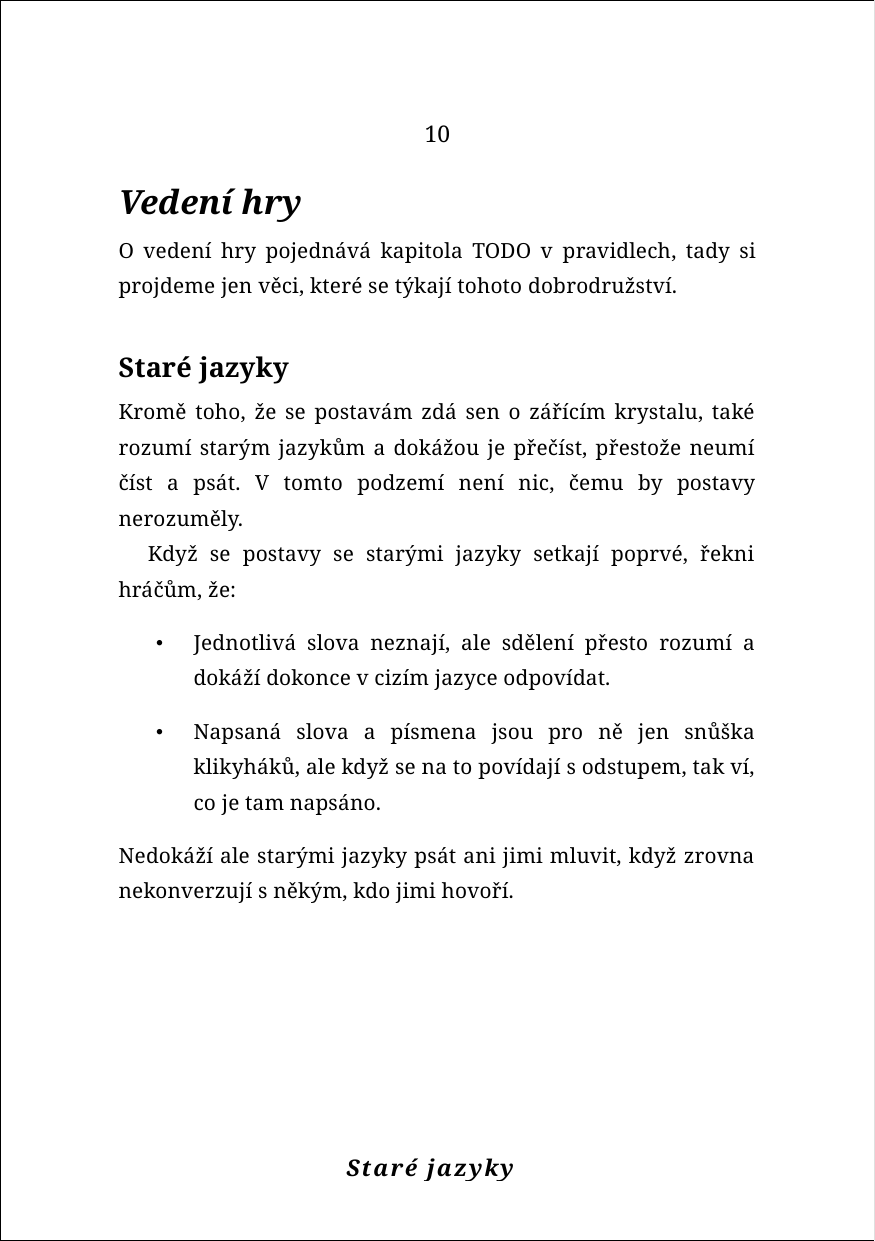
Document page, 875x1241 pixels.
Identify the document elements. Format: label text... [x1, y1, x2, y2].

list Napsaná slova a písmena jsou pro ně jen snůška klikyháků, ale když se na to povídají s odstupem, tak ví, co je tam napsáno. [156, 717, 756, 816]
subtitle Vedení hry [118, 179, 756, 224]
text O⁠ vedení hry pojednává kapitola TODO v⁠ pravidlech, tady si projdeme jen věci, které se týkají tohoto dobrodružství. [118, 236, 756, 300]
subtitle Staré jazyky [118, 348, 756, 385]
text Kromě toho, že se postavám zdá sen o zářícím krystalu, také rozumí starým jazykům a dokážou je přečíst, přestože neumí číst a⁠ psát. V⁠ tomto podzemí není nic, čemu by postavy nerozuměly. Když se postavy se starými jazyky setkají poprvé, řekni hráčům, že: [118, 397, 756, 603]
list Jednotlivá slova neznají, ale sdělení přesto rozumí a dokáží dokonce v cizím jazyce odpovídat. [156, 628, 756, 692]
text Nedokáží ale starými jazyky psát ani jimi mluvit, když zrovna nekonverzují s někým, kdo jimi hovoří. [118, 841, 756, 905]
